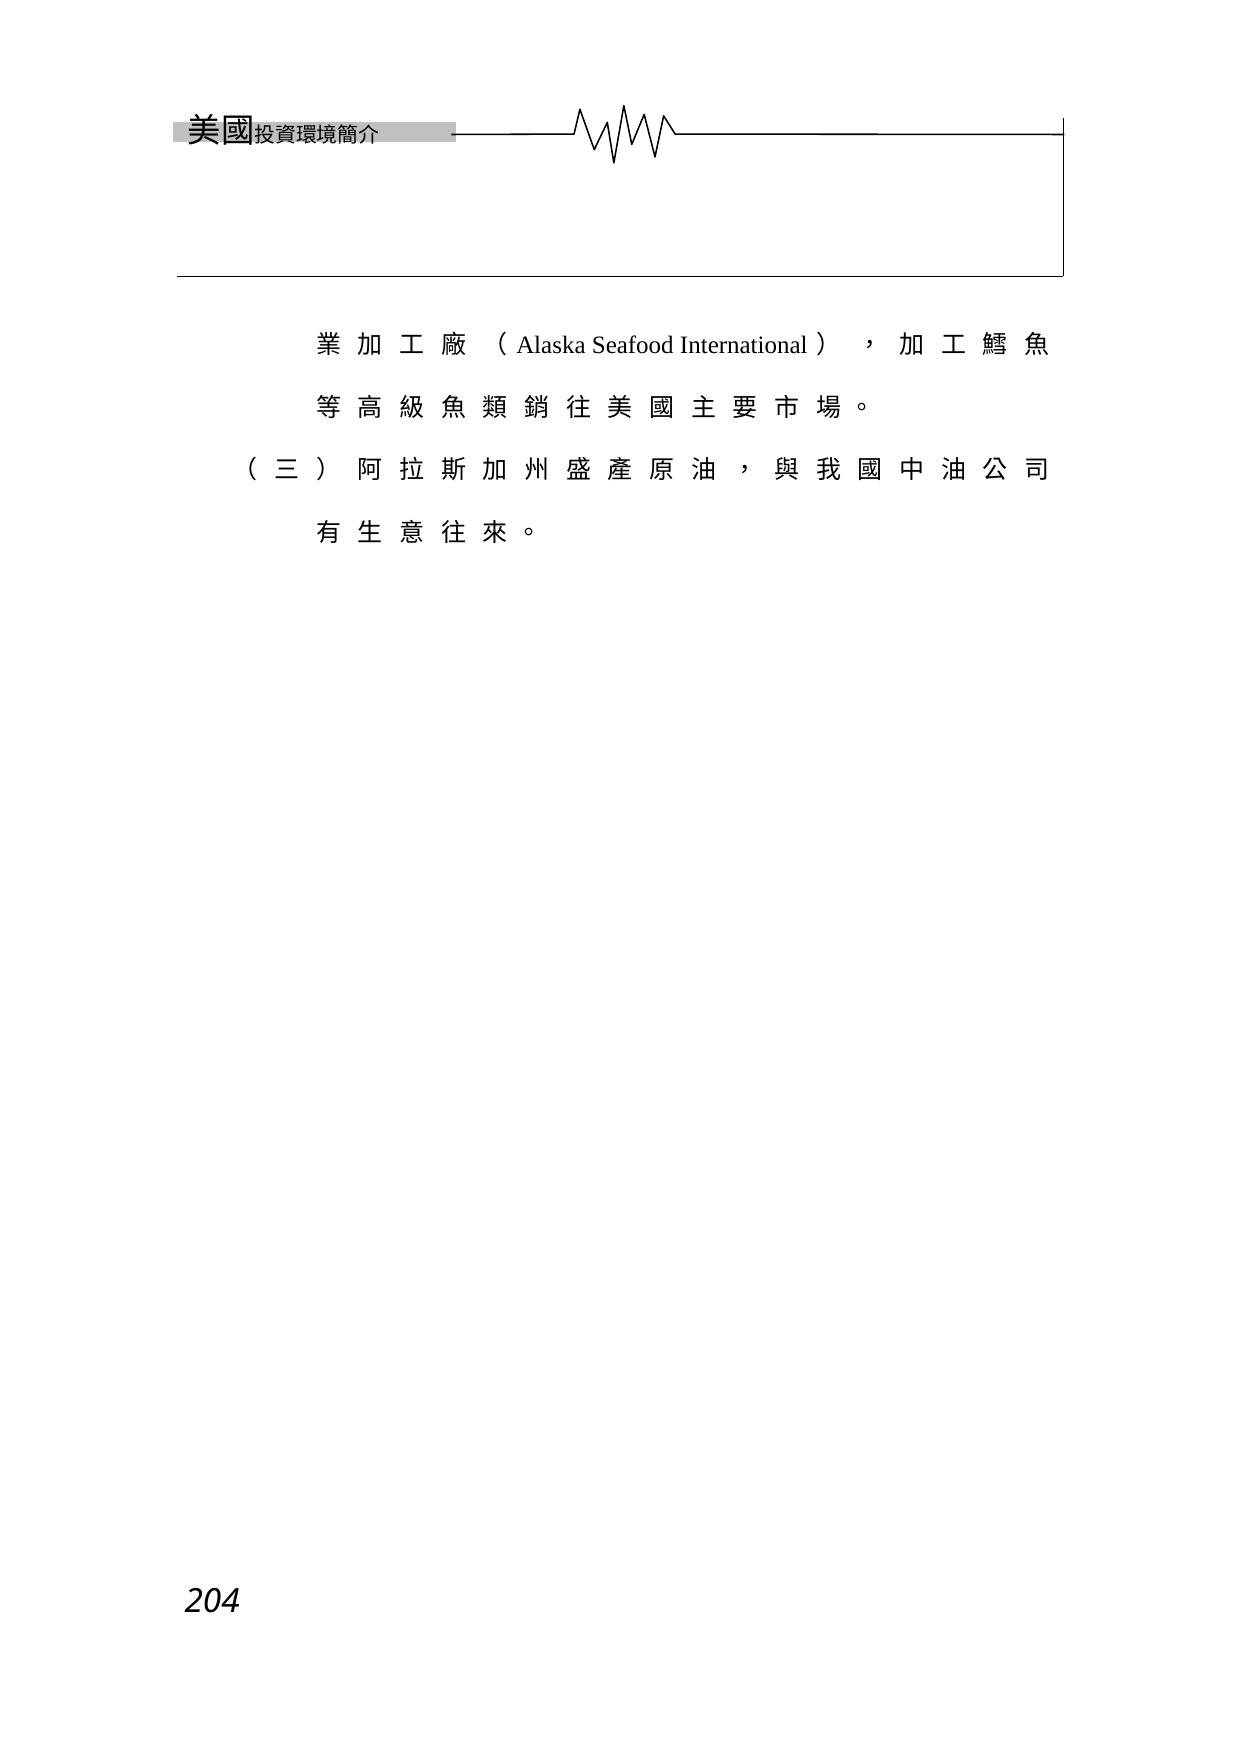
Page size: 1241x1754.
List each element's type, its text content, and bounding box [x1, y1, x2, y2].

text （三）阿拉斯加州盛產原油，與我國中油公司有生意往來。 [207, 426, 1058, 551]
text 業加工廠（Alaska Seafood International），加工鱈魚等高級魚類銷往美國主要市場。 [207, 301, 1058, 426]
